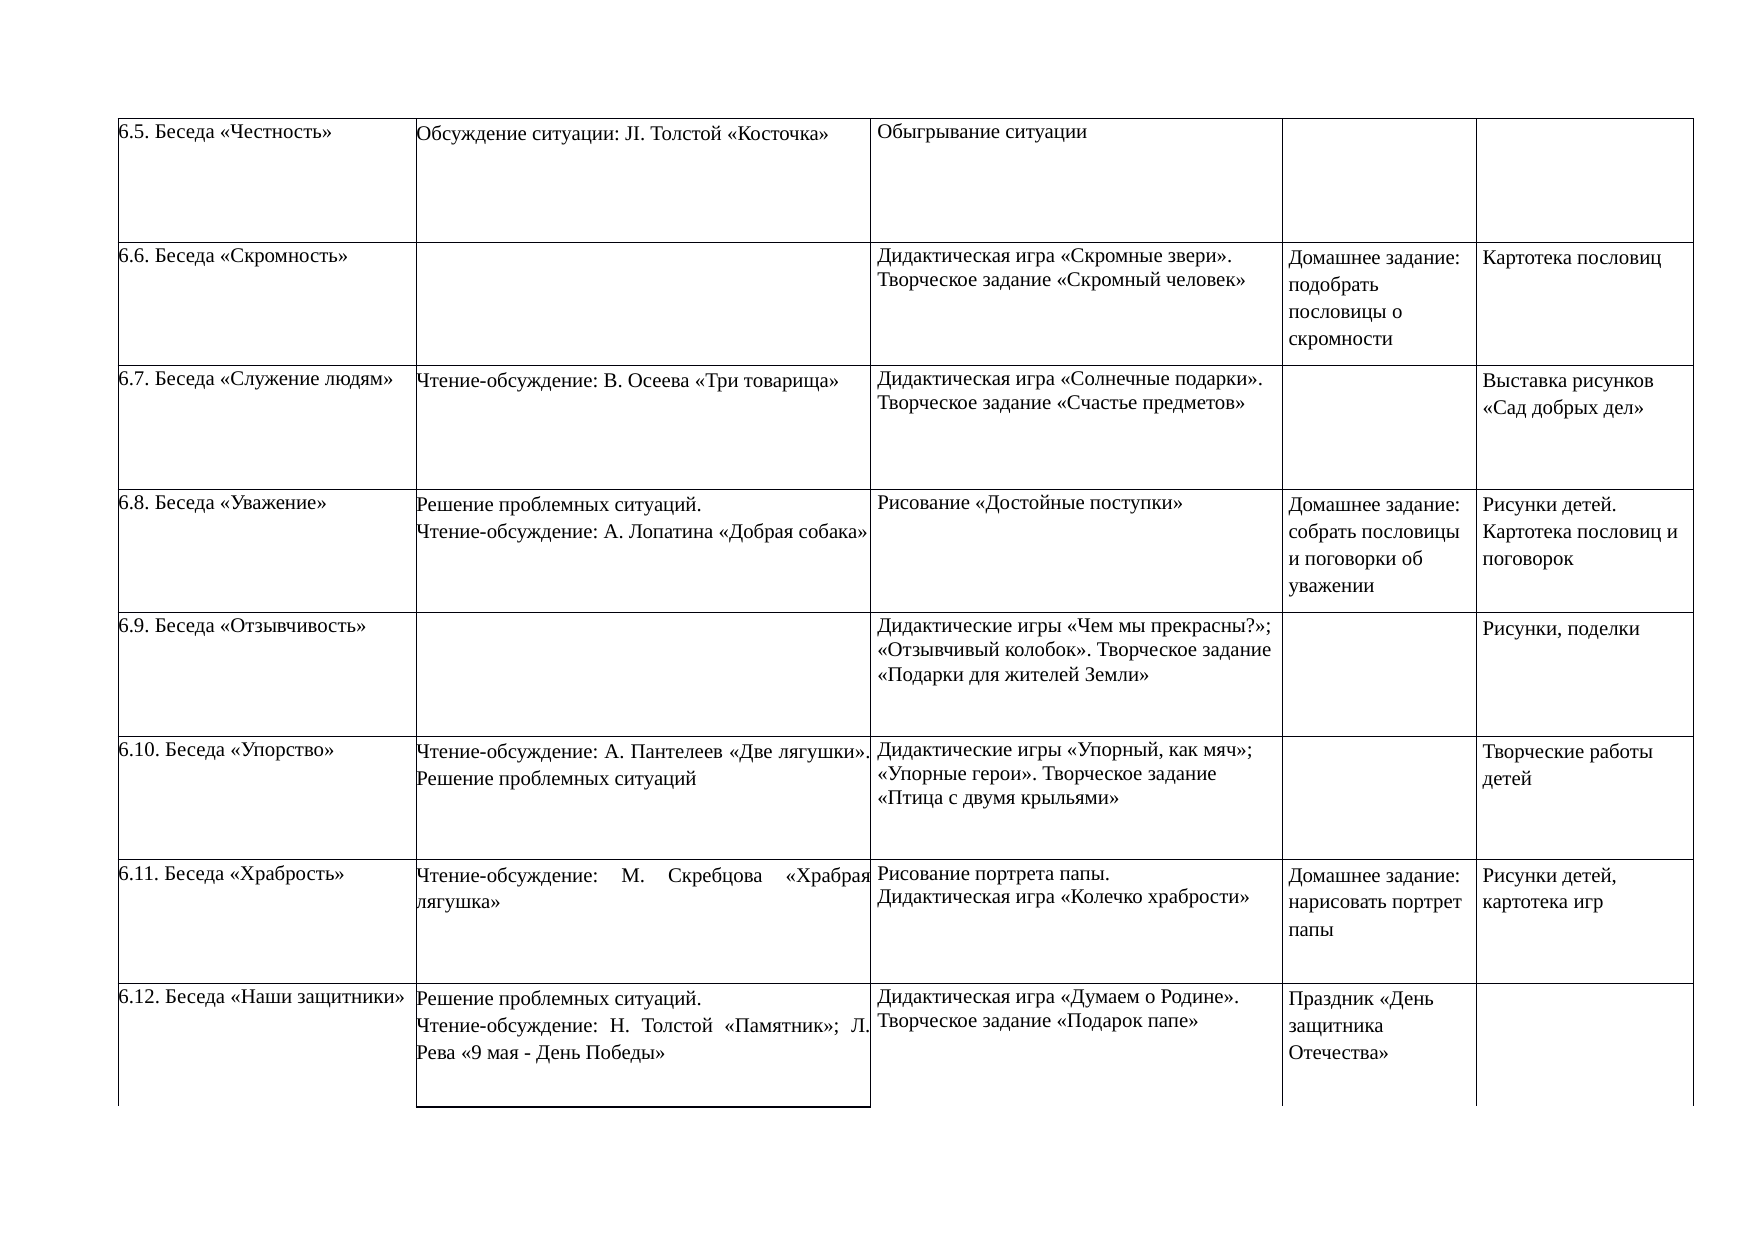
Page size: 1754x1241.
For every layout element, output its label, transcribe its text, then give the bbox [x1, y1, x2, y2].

table_cell 6.7. Беседа «Служение людям» [119, 366, 416, 489]
table_cell Рисунки, поделки [1477, 613, 1693, 736]
table_cell Чтение-обсуждение: А. Пантелеев «Две лягушки». Решение проблемных ситуаций [417, 737, 870, 859]
table_cell [1283, 366, 1476, 489]
table_cell 6.5. Беседа «Честность» [119, 119, 416, 242]
table_cell 6.10. Беседа «Упорство» [119, 737, 416, 859]
table_cell [1283, 737, 1476, 859]
table_cell Дидактическая игра «Солнечные подарки». Творческое задание «Счастье предметов» [871, 366, 1282, 489]
table_cell Дидактическая игра «Думаем о Родине». Творческое задание «Подарок папе» [871, 984, 1282, 1106]
table_cell 6.12. Беседа «Наши защитники» [119, 984, 416, 1106]
table_cell 6.9. Беседа «Отзывчивость» [119, 613, 416, 736]
table_cell Решение проблемных ситуаций. Чтение-обсуждение: А. Лопатина «Добрая собака» [417, 490, 870, 612]
table_cell Рисование «Достойные поступки» [871, 490, 1282, 612]
table_cell Творческие работы детей [1477, 737, 1693, 859]
table_cell Рисование портрета папы. Дидактическая игра «Колечко храбрости» [871, 860, 1282, 983]
table_cell Рисунки детей. Картотека пословиц и поговорок [1477, 490, 1693, 612]
table_cell Праздник «День защитника Отечества» [1283, 984, 1476, 1106]
table_cell 6.6. Беседа «Скромность» [119, 243, 416, 365]
table_cell Решение проблемных ситуаций. Чтение-обсуждение: Н. Толстой «Памятник»; Л. Рева «9 мая - День Победы» [417, 984, 870, 1106]
table_cell 6.8. Беседа «Уважение» [119, 490, 416, 612]
table_cell Домашнее задание: нарисовать портрет папы [1283, 860, 1476, 983]
table_cell Выставка рисунков «Сад добрых дел» [1477, 366, 1693, 489]
table_cell [1283, 119, 1476, 242]
table_cell [417, 613, 870, 736]
table_cell Чтение-обсуждение: М. Скребцова «Храбрая лягушка» [417, 860, 870, 983]
table_cell Домашнее задание: подобрать пословицы о скромности [1283, 243, 1476, 365]
table_cell Дидактические игры «Чем мы прекрасны?»; «Отзывчивый колобок». Творческое задание «Подарки для жителей Земли» [871, 613, 1282, 736]
table_cell Дидактическая игра «Скромные звери». Творческое задание «Скромный человек» [871, 243, 1282, 365]
table_cell Обсуждение ситуации: JI. Толстой «Косточка» [417, 119, 870, 242]
table_cell Чтение-обсуждение: В. Осеева «Три товарища» [417, 366, 870, 489]
table_cell [417, 243, 870, 365]
table_cell [1477, 119, 1693, 242]
table_cell [1477, 984, 1693, 1106]
table_cell Дидактические игры «Упорный, как мяч»; «Упорные герои». Творческое задание «Птица с двумя крыльями» [871, 737, 1282, 859]
table_cell 6.11. Беседа «Храбрость» [119, 860, 416, 983]
table_cell Картотека пословиц [1477, 243, 1693, 365]
table_cell Обыгрывание ситуации [871, 119, 1282, 242]
table_cell [1283, 613, 1476, 736]
table_cell Рисунки детей, картотека игр [1477, 860, 1693, 983]
table_cell Домашнее задание: собрать пословицы и поговорки об уважении [1283, 490, 1476, 612]
